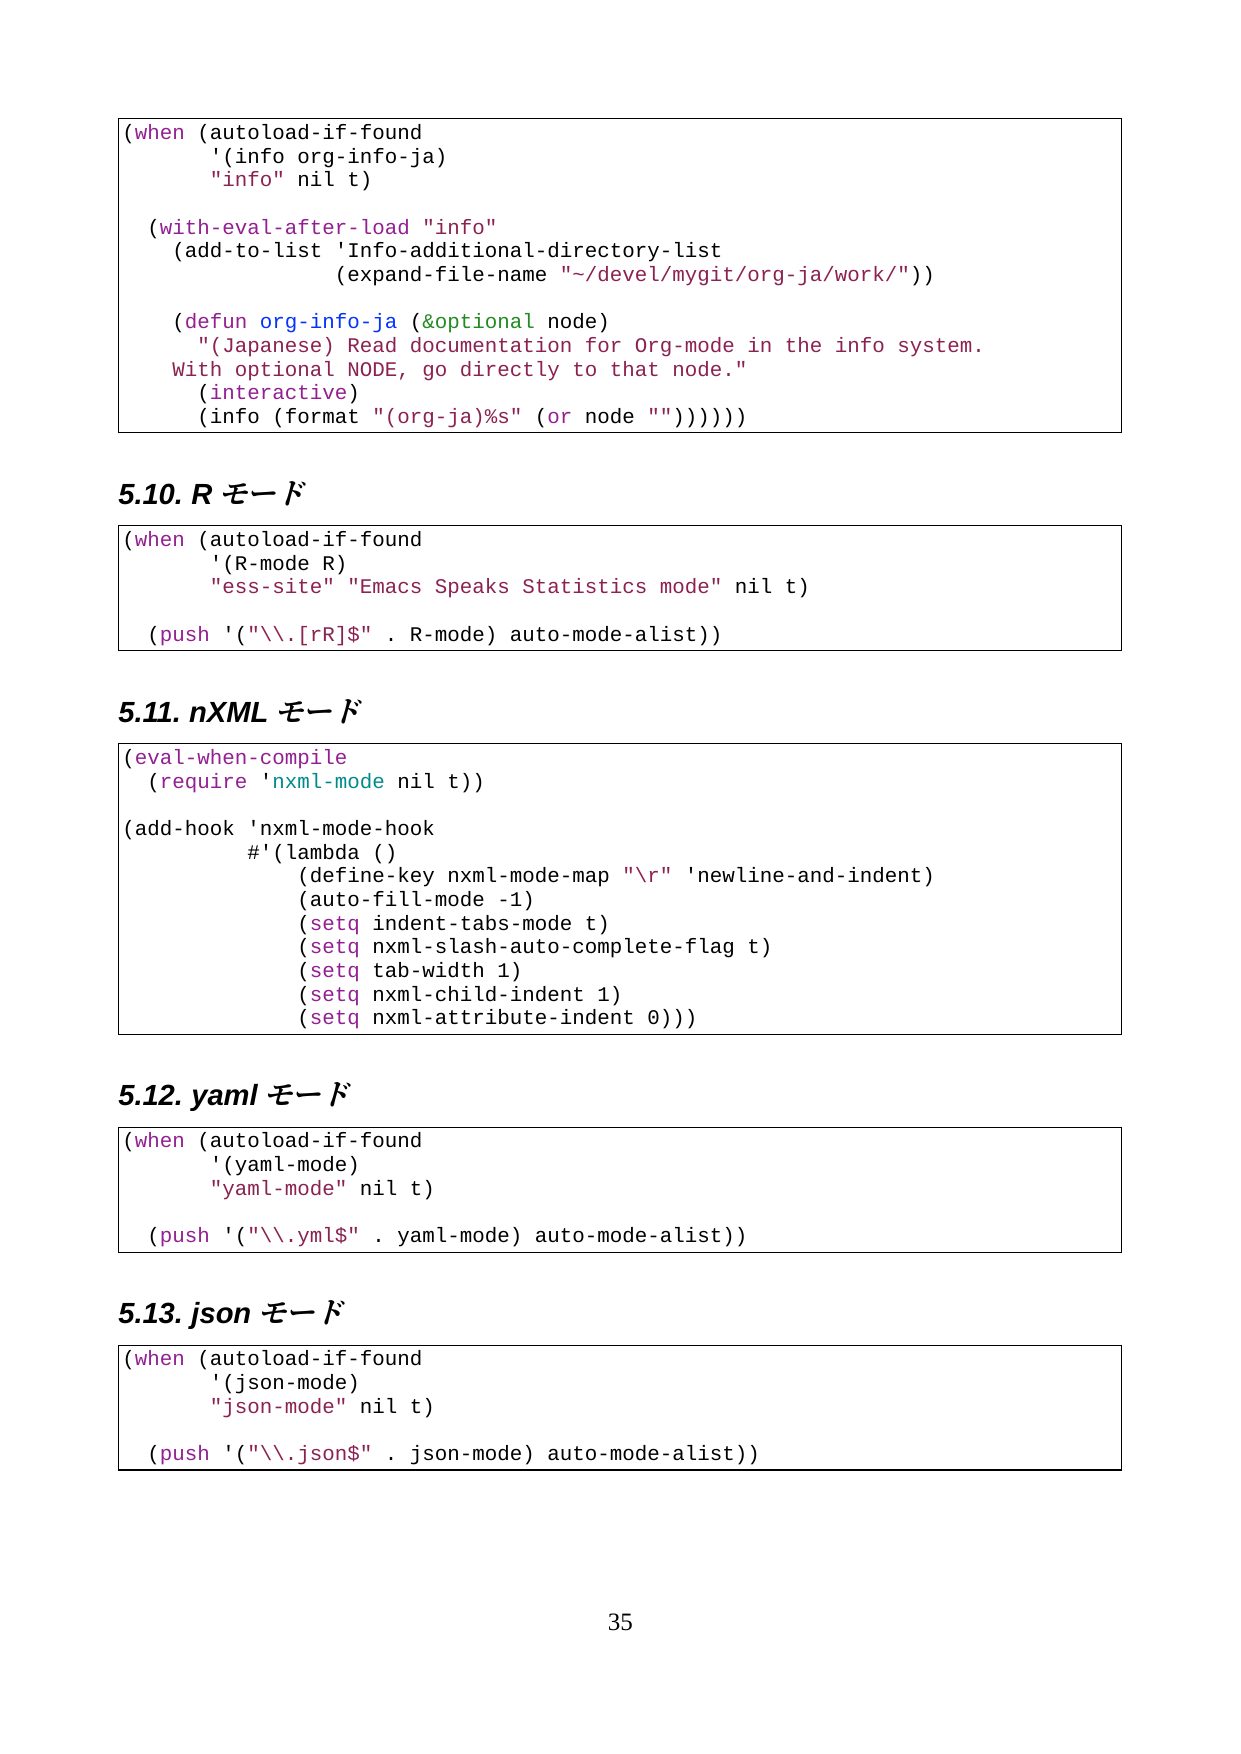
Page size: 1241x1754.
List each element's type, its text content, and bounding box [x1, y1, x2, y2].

text "yaml-mode" nil t) [119, 1174, 1121, 1197]
text "json-mode" nil t) [119, 1392, 1121, 1415]
text '(info org-info-ja) [119, 142, 1121, 165]
text (add-to-list 'Info-additional-directory-list [119, 236, 1121, 260]
subtitle nXMLモード [118, 689, 1122, 731]
text '(yaml-mode) [119, 1150, 1121, 1174]
text (define-key nxml-mode-map "\r" 'newline-and-indent) [119, 861, 1121, 885]
text (push '("\\.[rR]$" . R-mode) auto-mode-alist)) [119, 620, 1121, 650]
text (setq nxml-slash-auto-complete-flag t) [119, 932, 1121, 956]
text (push '("\\.yml$" . yaml-mode) auto-mode-alist)) [119, 1221, 1121, 1252]
text (when (autoload-if-found [119, 119, 1121, 142]
text (require 'nxml-mode nil t)) [119, 767, 1121, 790]
text (when (autoload-if-found [119, 1346, 1121, 1368]
text '(json-mode) [119, 1368, 1121, 1392]
text (auto-fill-mode -1) [119, 885, 1121, 909]
text (setq tab-width 1) [119, 956, 1121, 979]
text "(Japanese) Read documentation for Org-mode in the info system. [119, 331, 1121, 354]
text (with-eval-after-load "info" [119, 213, 1121, 236]
text (expand-file-name "~/devel/mygit/org-ja/work/")) [119, 260, 1121, 284]
text (setq nxml-child-indent 1) [119, 979, 1121, 1003]
text (setq indent-tabs-mode t) [119, 909, 1121, 932]
text (when (autoload-if-found [119, 526, 1121, 549]
subtitle jsonモード [118, 1290, 1122, 1332]
subtitle Rモード [118, 471, 1122, 513]
text '(R-mode R) [119, 549, 1121, 572]
text (push '("\\.json$" . json-mode) auto-mode-alist)) [119, 1439, 1121, 1469]
text (when (autoload-if-found [119, 1128, 1121, 1150]
text (add-hook 'nxml-mode-hook [119, 814, 1121, 838]
text (eval-when-compile [119, 744, 1121, 767]
text (defun org-info-ja (&optional node) [119, 307, 1121, 331]
text "info" nil t) [119, 165, 1121, 189]
text (setq nxml-attribute-indent 0))) [119, 1003, 1121, 1034]
text (info (format "(org-ja)%s" (or node "")))))) [119, 402, 1121, 432]
text (interactive) [119, 378, 1121, 402]
subtitle yamlモード [118, 1072, 1122, 1114]
text With optional NODE, go directly to that node." [119, 354, 1121, 378]
text "ess-site" "Emacs Speaks Statistics mode" nil t) [119, 572, 1121, 596]
text #'(lambda () [119, 838, 1121, 861]
